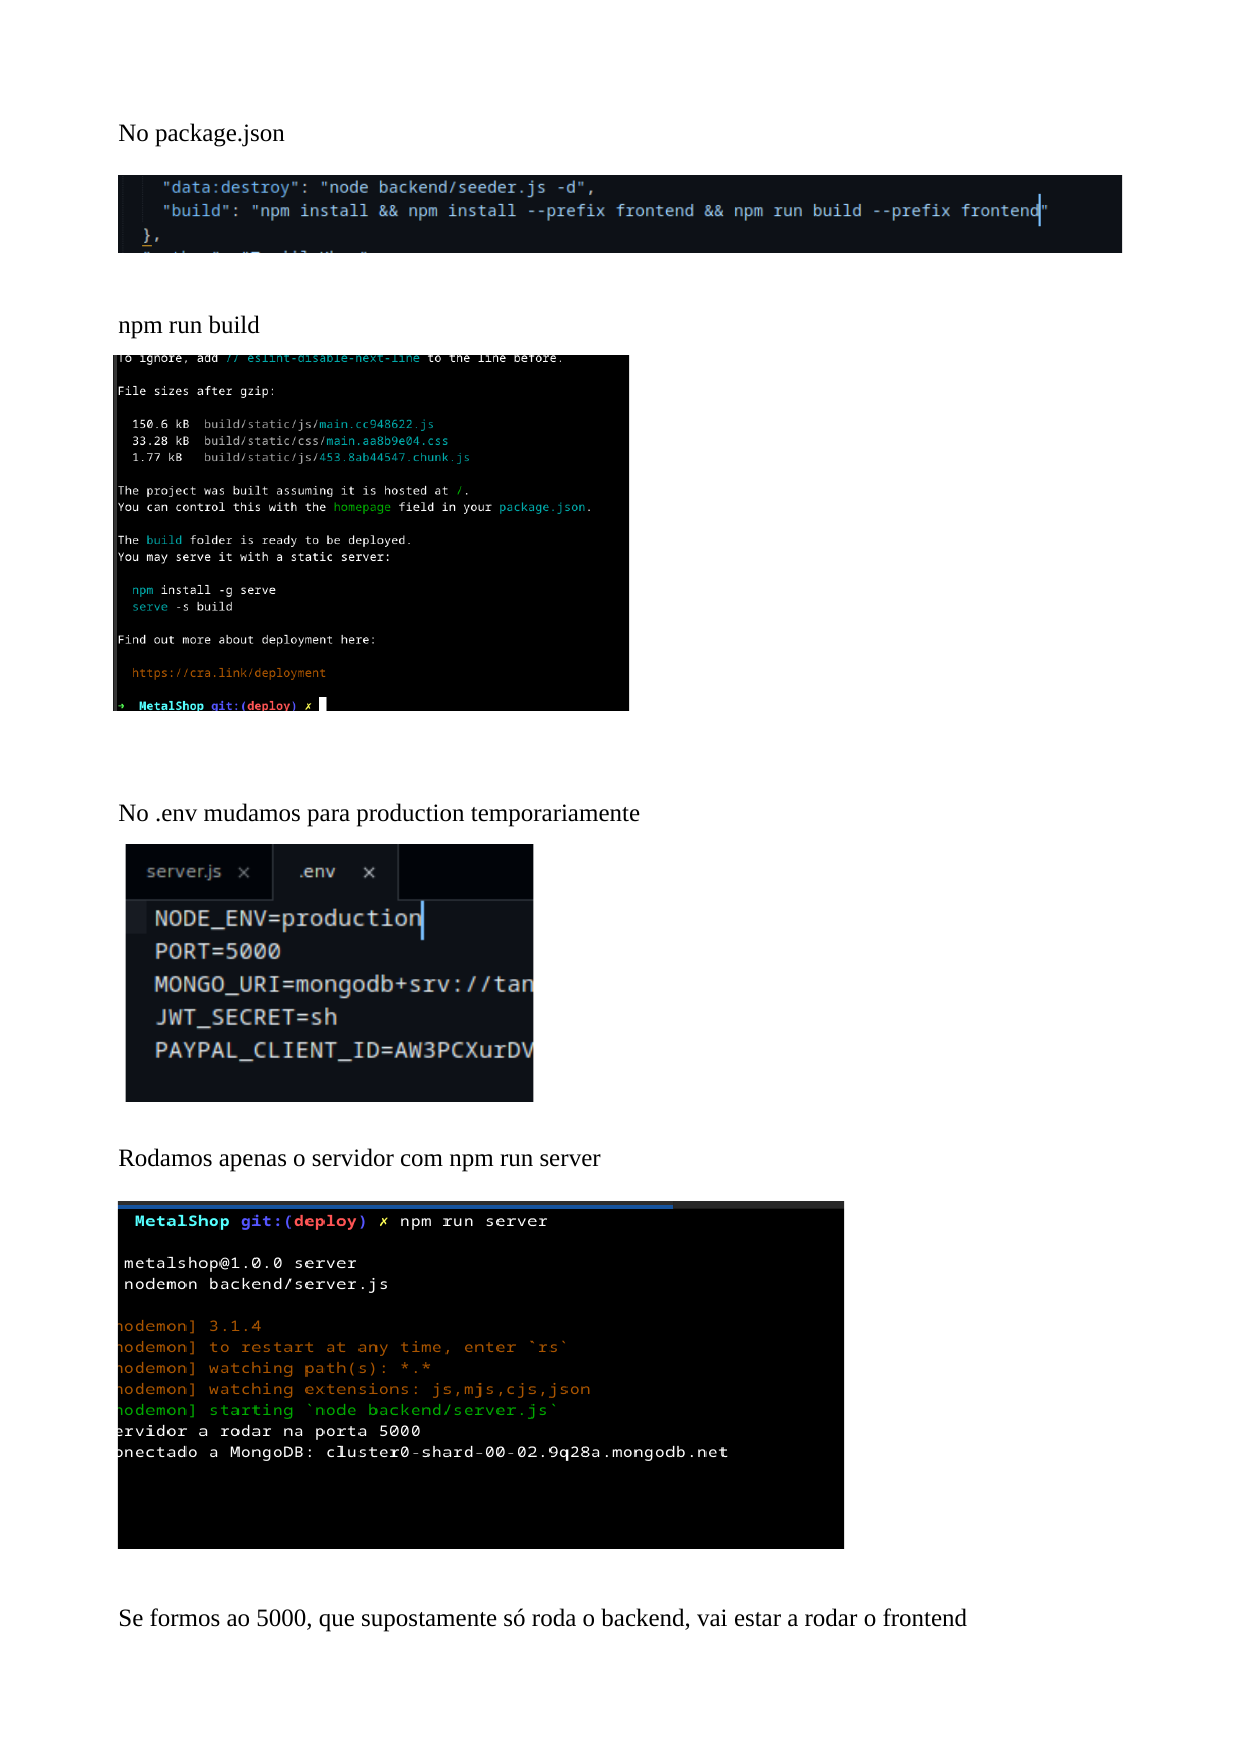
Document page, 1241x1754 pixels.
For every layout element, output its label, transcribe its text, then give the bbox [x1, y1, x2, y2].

picture [117, 1201, 845, 1549]
text No .env mudamos para production temporariamente [118, 798, 1122, 827]
text Se formos ao 5000, que supostamente só roda o backend, vai estar a rodar o frontend [118, 1603, 1122, 1632]
picture [113, 355, 630, 711]
picture [118, 175, 1123, 253]
text No package.json [118, 118, 1122, 147]
text Rodamos apenas o servidor com npm run server [118, 1143, 1122, 1172]
picture [125, 844, 534, 1102]
text npm run build [118, 310, 1122, 338]
